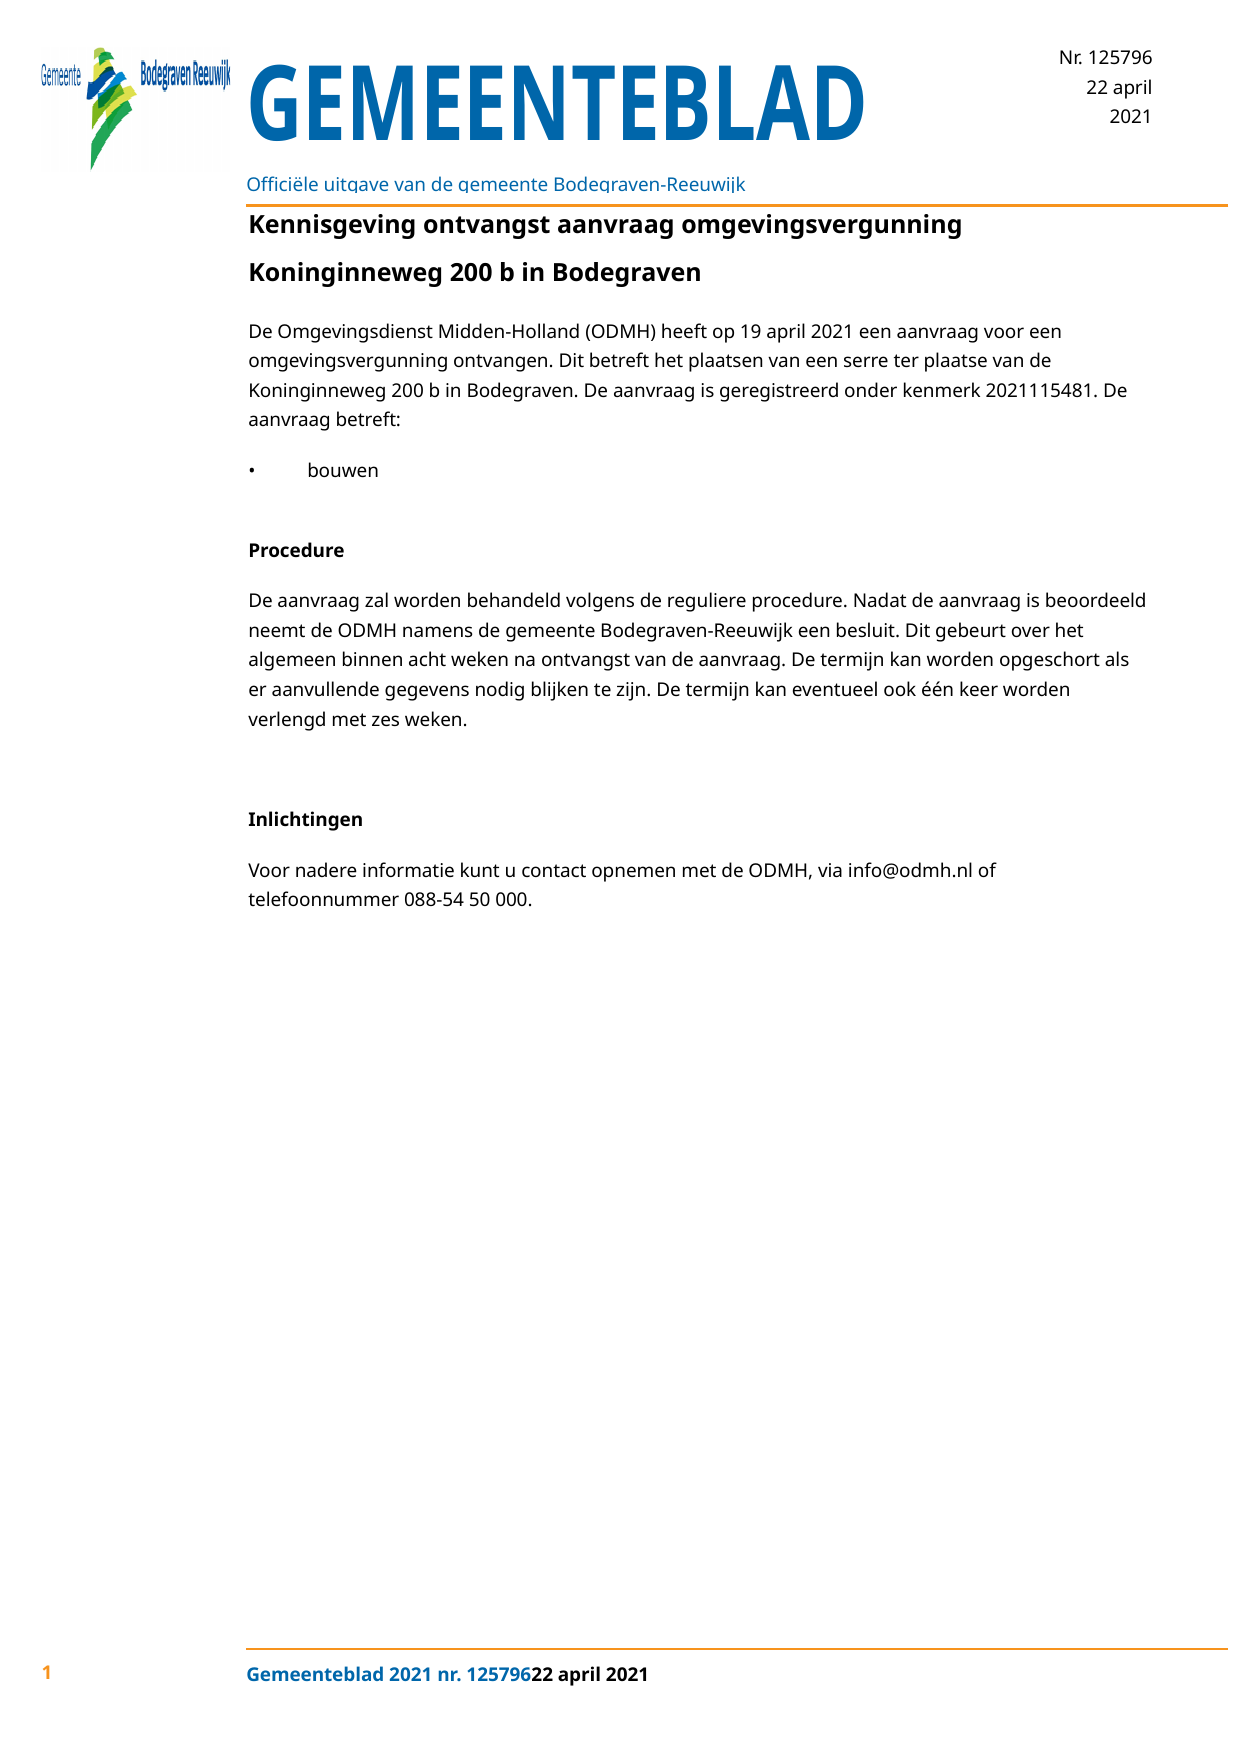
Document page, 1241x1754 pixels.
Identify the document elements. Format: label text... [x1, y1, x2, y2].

text Inlichtingen [248, 807, 1152, 832]
text Kennisgeving ontvangst aanvraag omgevingsvergunning Koninginneweg 200 b in Bodegraven [248, 207, 1152, 288]
list bouwen [248, 457, 1152, 483]
text Voor nadere informatie kunt u contact opnemen met de ODMH, via info@odmh.nl of telefoonnummer 088-54 50 000. [248, 857, 1152, 912]
text De Omgevingsdienst Midden-Holland (ODMH) heeft op 19 april 2021 een aanvraag voor een omgevingsvergunning ontvangen. Dit betreft het plaatsen van een serre ter plaatse van de Koninginneweg 200 b in Bodegraven. De aanvraag is geregistreerd onder kenmerk 2021115481. De aanvraag betreft: [248, 318, 1152, 432]
picture [41, 47, 231, 172]
text Procedure [248, 537, 1152, 563]
text De aanvraag zal worden behandeld volgens de reguliere procedure. Nadat de aanvraag is beoordeeld neemt de ODMH namens de gemeente Bodegraven-Reeuwijk een besluit. Dit gebeurt over het algemeen binnen acht weken na ontvangst van de aanvraag. De termijn kan worden opgeschort als er aanvullende gegevens nodig blijken te zijn. De termijn kan eventueel ook één keer worden verlengd met zes weken. [248, 587, 1152, 732]
